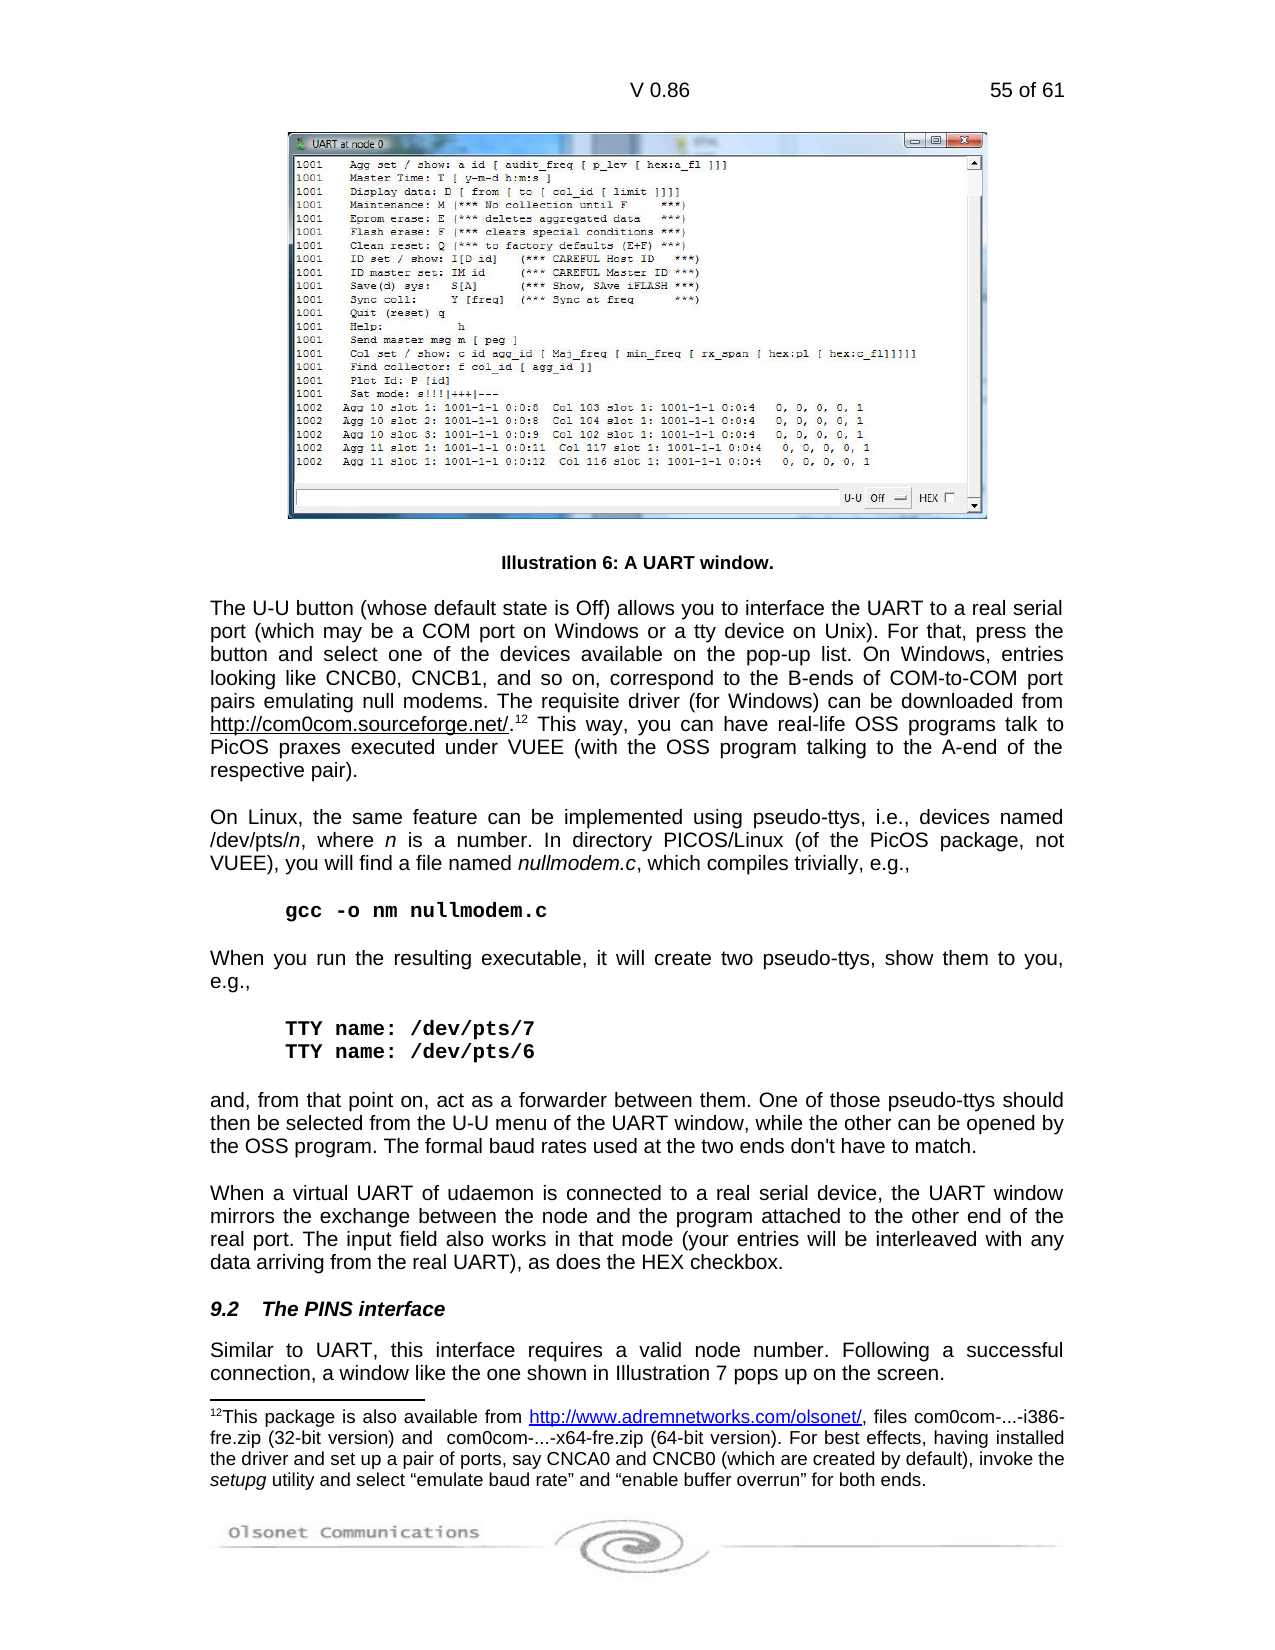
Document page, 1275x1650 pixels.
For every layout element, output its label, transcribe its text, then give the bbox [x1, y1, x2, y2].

text On Linux, the same feature can be implemented using pseudo-ttys, i.e., devices named /dev/pts/n, where n is a number. In directory PICOS/Linux (of the PicOS package, not VUEE), you will find a file named nullmodem.c, which compiles trivially, e.g., [210, 805, 1065, 875]
picture [210, 1504, 1065, 1596]
text TTY name: /dev/pts/6 [210, 1041, 1065, 1065]
text Similar to UART, this interface requires a valid node number. Following a successful connection, a window like the one shown in Illustration 7 pops up on the screen. [210, 1338, 1065, 1385]
text When a virtual UART of udaemon is connected to a real serial device, the UART window mirrors the exchange between the node and the program attached to the other end of the real port. The input field also works in that mode (your entries will be interleaved with any data arriving from the real UART), as does the HEX checkbox. [210, 1181, 1065, 1274]
text When you run the resulting executable, it will create two pseudo-ttys, show them to you, e.g., [210, 947, 1065, 993]
text and, from that point on, act as a forwarder between them. One of those pseudo-ttys should then be selected from the U-U menu of the UART window, while the other can be opened by the OSS program. The formal baud rates used at the two ends don't have to match. [210, 1088, 1065, 1158]
text The U-U button (whose default state is Off) allows you to interface the UART to a real serial port (which may be a COM port on Windows or a tty device on Unix). For that, press the button and select one of the devices available on the pop-up list. On Windows, entries looking like CNCB0, CNCB1, and so on, correspond to the B-ends of COM-to-COM port pairs emulating null modems. The requisite driver (for Windows) can be downloaded from http://com0com.sourceforge.net/. This way, you can have real-life OSS programs talk to PicOS praxes executed under VUEE (with the OSS program talking to the A-end of the respective pair). [210, 596, 1065, 782]
text This package is also available from http://www.adremnetworks.com/olsonet/, files com0com-...-i386-fre.zip (32-bit version) and com0com-...-x64-fre.zip (64-bit version). For best effects, having installed the driver and set up a pair of ports, say CNCA0 and CNCB0 (which are created by default), invoke the setupg utility and select “emulate baud rate” and “enable buffer overrun” for both ends. [210, 1406, 1065, 1490]
text Illustration 6: A UART window. [288, 552, 987, 573]
picture [287, 132, 988, 519]
text TTY name: /dev/pts/7 [210, 1016, 1065, 1041]
text gcc -o nm nullmodem.c [210, 898, 1065, 923]
subtitle The PINS interface [210, 1297, 1065, 1321]
